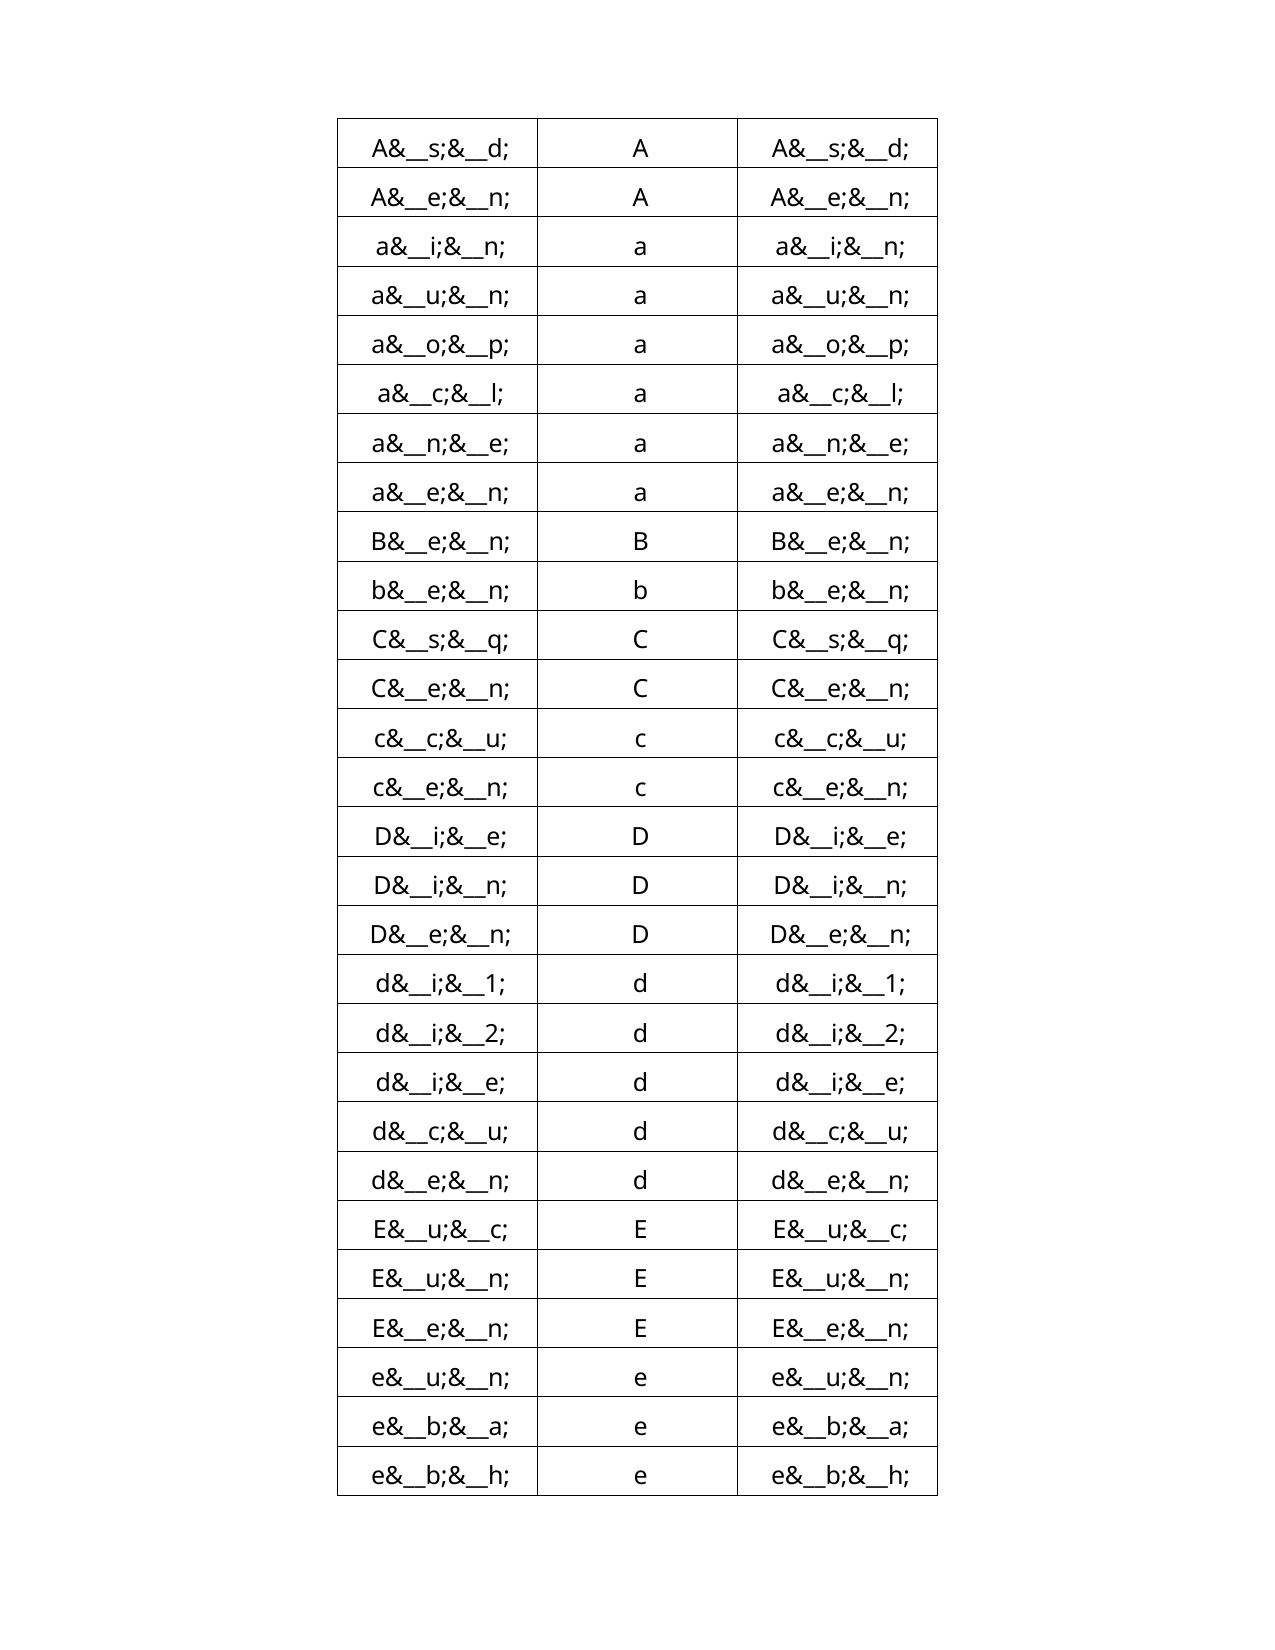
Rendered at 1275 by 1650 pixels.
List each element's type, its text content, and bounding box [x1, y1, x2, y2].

table_cell E&__u;&__n; [338, 1250, 537, 1298]
table_cell a&__u;&__n; [338, 267, 537, 315]
table_cell A&__e;&__n; [738, 168, 937, 216]
table_cell b [538, 562, 737, 610]
table_cell C&__s;&__q; [338, 611, 537, 659]
table_cell C&__s;&__q; [738, 611, 937, 659]
table_cell e [538, 1348, 737, 1396]
table_cell C&__e;&__n; [738, 660, 937, 708]
table_cell d&__i;&__e; [738, 1053, 937, 1101]
table_cell a&__i;&__n; [338, 217, 537, 266]
table_cell D&__e;&__n; [338, 906, 537, 954]
table_cell D [538, 807, 737, 856]
table_cell C [538, 611, 737, 659]
table_cell d [538, 1004, 737, 1052]
table_cell b&__e;&__n; [738, 562, 937, 610]
table_cell B [538, 512, 737, 561]
table_cell e [538, 1447, 737, 1495]
table_cell a&__c;&__l; [738, 365, 937, 413]
table_cell E [538, 1250, 737, 1298]
table_cell a [538, 463, 737, 511]
table_cell a [538, 414, 737, 462]
table_cell d&__i;&__1; [738, 955, 937, 1003]
table_cell a&__c;&__l; [338, 365, 537, 413]
table_cell c [538, 709, 737, 757]
table_cell E&__u;&__n; [738, 1250, 937, 1298]
table_cell c&__e;&__n; [338, 758, 537, 806]
table_cell d&__c;&__u; [738, 1102, 937, 1151]
table_cell A [538, 168, 737, 216]
table_cell A&__e;&__n; [338, 168, 537, 216]
table_cell e&__u;&__n; [338, 1348, 537, 1396]
table_cell c&__c;&__u; [738, 709, 937, 757]
table_cell d [538, 955, 737, 1003]
table_cell C [538, 660, 737, 708]
table_cell a [538, 316, 737, 364]
table_cell d [538, 1053, 737, 1101]
table_cell d [538, 1102, 737, 1151]
table_cell d&__e;&__n; [738, 1152, 937, 1200]
table_cell a&__i;&__n; [738, 217, 937, 266]
table_cell d [538, 1152, 737, 1200]
table_cell B&__e;&__n; [338, 512, 537, 561]
table_cell c&__e;&__n; [738, 758, 937, 806]
table_cell c [538, 758, 737, 806]
table_cell e [538, 1397, 737, 1446]
table_cell a&__u;&__n; [738, 267, 937, 315]
table_cell C&__e;&__n; [338, 660, 537, 708]
table_cell d&__i;&__2; [338, 1004, 537, 1052]
table_cell d&__c;&__u; [338, 1102, 537, 1151]
table_cell B&__e;&__n; [738, 512, 937, 561]
table_cell a&__o;&__p; [338, 316, 537, 364]
table_cell D [538, 906, 737, 954]
table_cell d&__i;&__2; [738, 1004, 937, 1052]
table_cell E&__e;&__n; [738, 1299, 937, 1347]
table_cell E [538, 1299, 737, 1347]
table_cell a [538, 267, 737, 315]
table_cell a&__e;&__n; [738, 463, 937, 511]
table_cell A [538, 119, 737, 167]
table_cell b&__e;&__n; [338, 562, 537, 610]
table_cell e&__b;&__a; [338, 1397, 537, 1446]
table_cell a&__n;&__e; [338, 414, 537, 462]
table_cell D [538, 857, 737, 905]
table_cell c&__c;&__u; [338, 709, 537, 757]
table_cell a&__o;&__p; [738, 316, 937, 364]
table_cell A&__s;&__d; [338, 119, 537, 167]
table_cell E&__e;&__n; [338, 1299, 537, 1347]
table_cell e&__b;&__h; [338, 1447, 537, 1495]
table_cell D&__i;&__n; [338, 857, 537, 905]
table_cell d&__i;&__e; [338, 1053, 537, 1101]
table_cell E [538, 1201, 737, 1249]
table_cell E&__u;&__c; [738, 1201, 937, 1249]
table_cell E&__u;&__c; [338, 1201, 537, 1249]
table_cell d&__i;&__1; [338, 955, 537, 1003]
table_cell d&__e;&__n; [338, 1152, 537, 1200]
table_cell D&__i;&__n; [738, 857, 937, 905]
table_cell e&__u;&__n; [738, 1348, 937, 1396]
table_cell a&__e;&__n; [338, 463, 537, 511]
table_cell a [538, 365, 737, 413]
table_cell e&__b;&__a; [738, 1397, 937, 1446]
table_cell a&__n;&__e; [738, 414, 937, 462]
table_cell D&__e;&__n; [738, 906, 937, 954]
table_cell D&__i;&__e; [338, 807, 537, 856]
table_cell D&__i;&__e; [738, 807, 937, 856]
table_cell e&__b;&__h; [738, 1447, 937, 1495]
table_cell A&__s;&__d; [738, 119, 937, 167]
table_cell a [538, 217, 737, 266]
